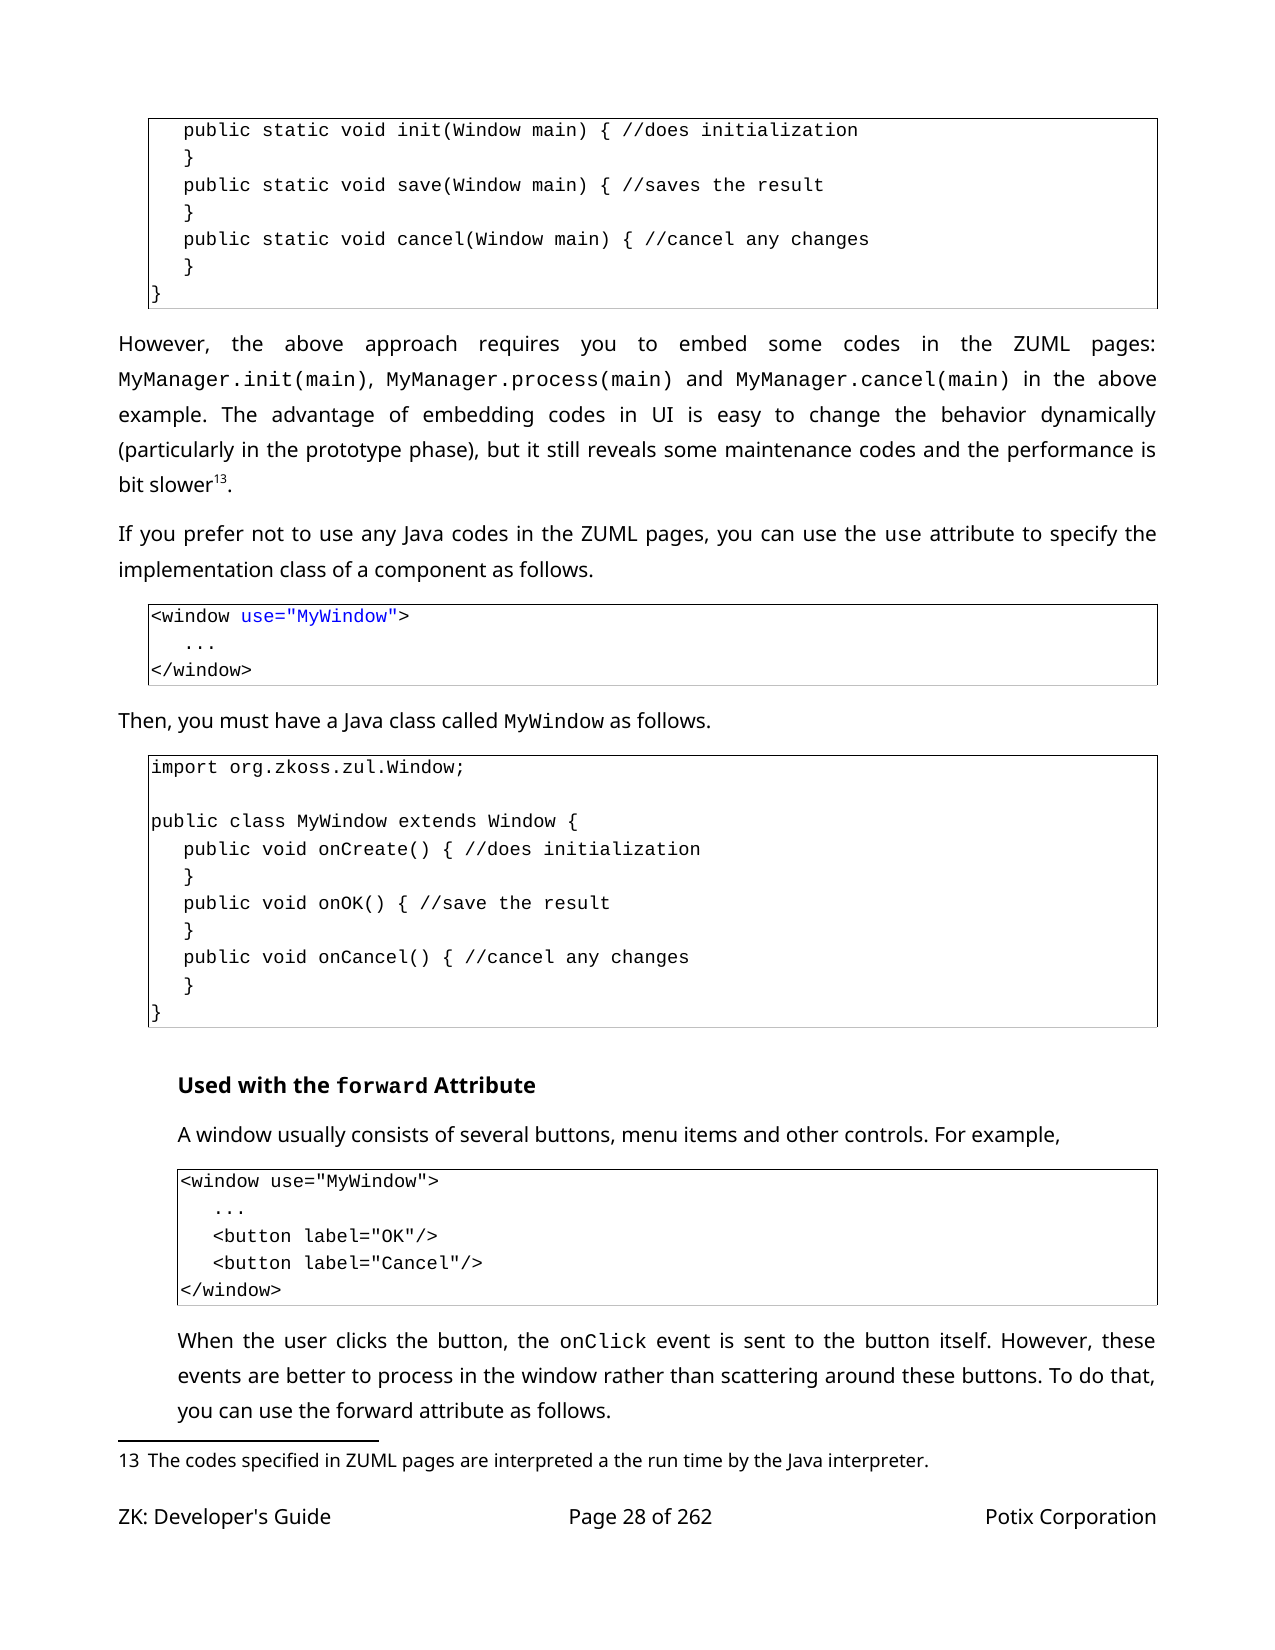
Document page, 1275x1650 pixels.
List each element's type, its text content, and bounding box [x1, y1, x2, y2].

text } [149, 918, 1157, 942]
text } [149, 281, 1157, 308]
text </window> [149, 658, 1157, 685]
text Then, you must have a Java class called MyWindow as follows. [118, 706, 1157, 734]
text If you prefer not to use any Java codes in the ZUML pages, you can use the use attribute to specify the implementation class of a component as follows. [118, 519, 1157, 583]
text <button label="OK"/> [178, 1223, 1157, 1248]
text import org.zkoss.zul.Window; [149, 756, 1157, 779]
text <window use="MyWindow"> [149, 605, 1157, 628]
text } [149, 200, 1157, 224]
text } [149, 254, 1157, 278]
text The codes specified in ZUML pages are interpreted a the run time by the Java interpreter. [118, 1447, 1157, 1473]
text public static void init(Window main) { //does initialization [149, 119, 1157, 142]
subtitle Used with the forward Attribute [177, 1069, 1157, 1099]
text } [149, 145, 1157, 169]
text <button label="Cancel"/> [178, 1251, 1157, 1275]
text A window usually consists of several buttons, menu items and other controls. For example, [177, 1120, 1157, 1148]
text } [149, 972, 1157, 997]
text </window> [178, 1278, 1157, 1305]
text public static void save(Window main) { //saves the result [149, 172, 1157, 197]
text ... [178, 1196, 1157, 1221]
text } [149, 1000, 1157, 1027]
text However, the above approach requires you to embed some codes in the ZUML pages: MyManager.init(main), MyManager.process(main) and MyManager.cancel(main) in the above example. The advantage of embedding codes in UI is easy to change the behavior dynamically (particularly in the prototype phase), but it still reveals some maintenance codes and the performance is bit slower. [118, 329, 1157, 498]
text public class MyWindow extends Window { [149, 809, 1157, 834]
text public void onOK() { //save the result [149, 891, 1157, 915]
text public static void cancel(Window main) { //cancel any changes [149, 227, 1157, 251]
text <window use="MyWindow"> [178, 1170, 1157, 1193]
text ... [149, 631, 1157, 655]
text public void onCreate() { //does initialization [149, 837, 1157, 861]
text When the user clicks the button, the onClick event is sent to the button itself. However, these events are better to process in the window rather than scattering around these buttons. To do that, you can use the forward attribute as follows. [177, 1326, 1157, 1425]
text public void onCancel() { //cancel any changes [149, 945, 1157, 969]
text } [149, 864, 1157, 888]
